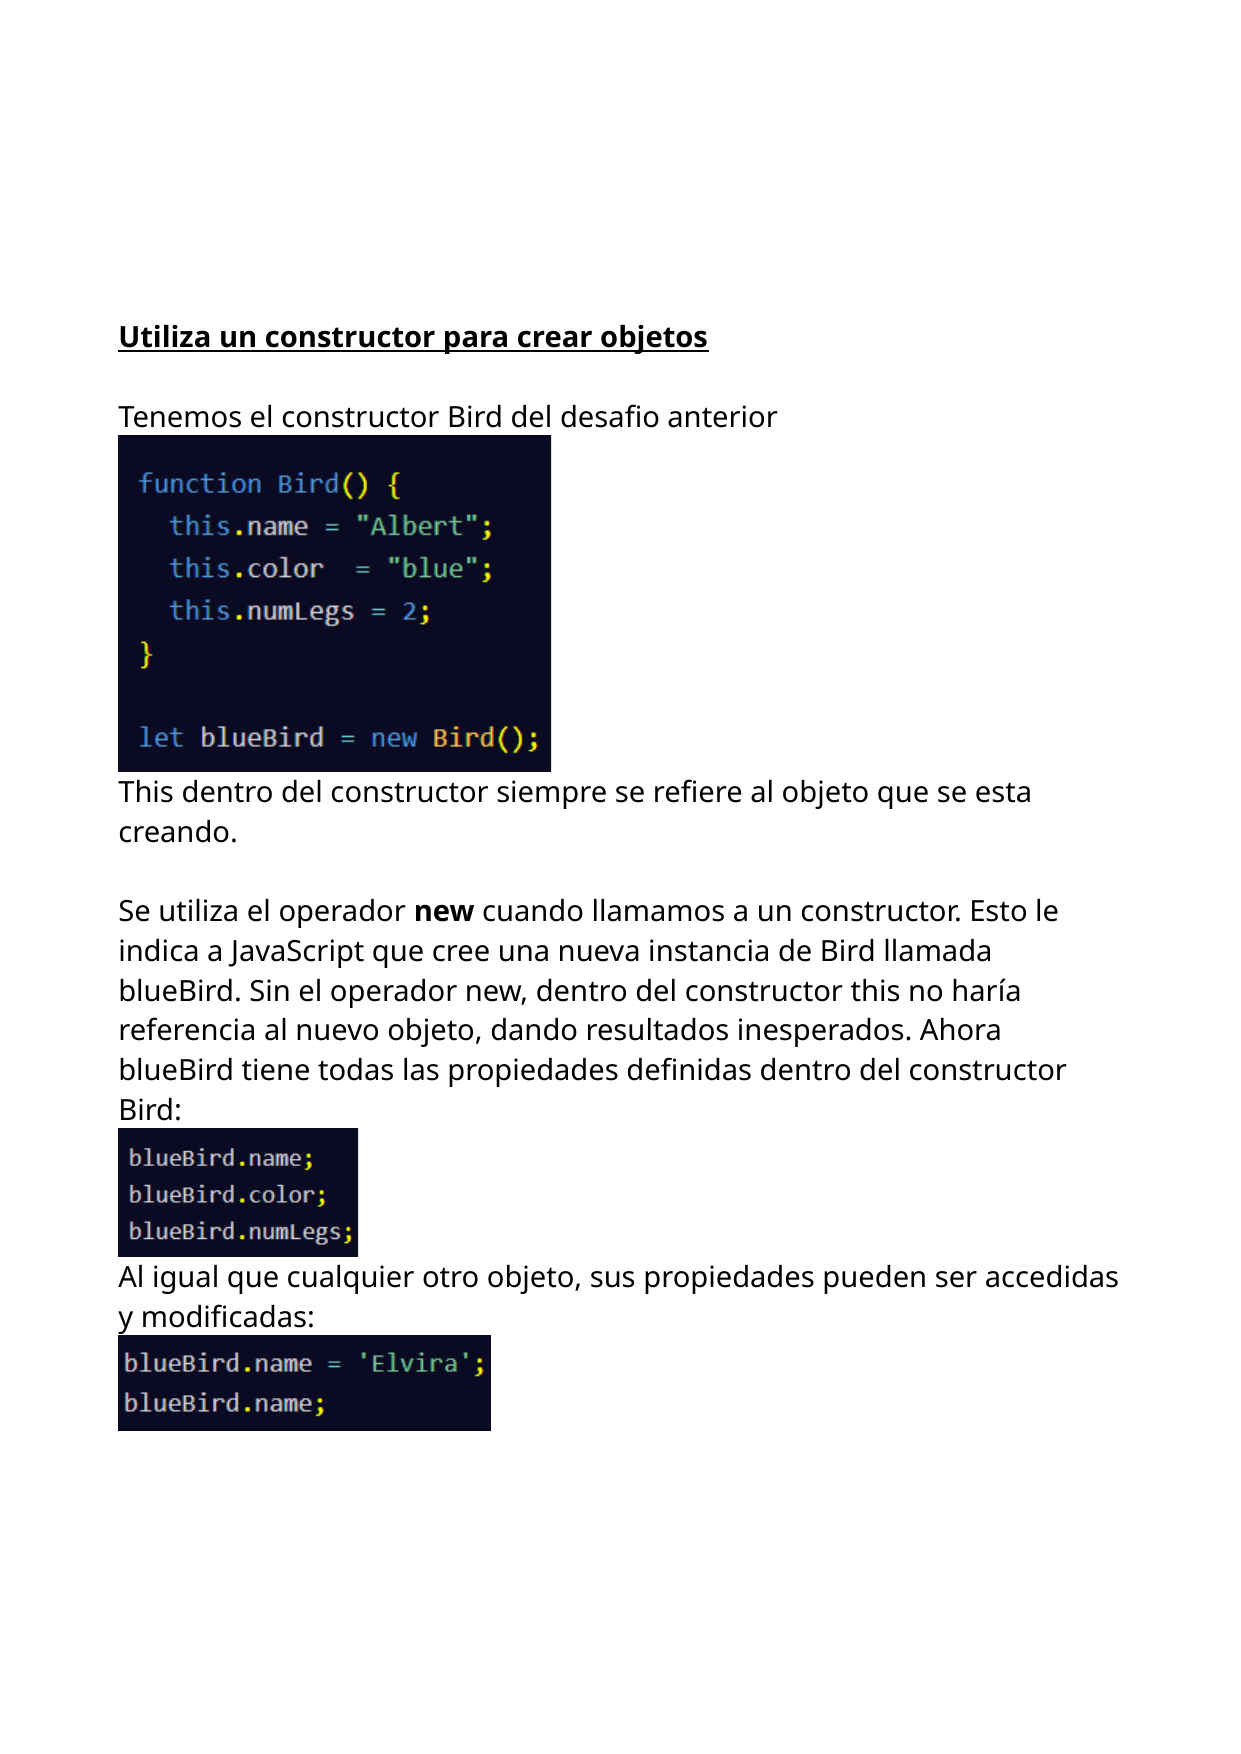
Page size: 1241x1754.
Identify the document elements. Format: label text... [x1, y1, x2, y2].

text Utiliza un constructor para crear objetos [118, 317, 1122, 356]
text Al igual que cualquier otro objeto, sus propiedades pueden ser accedidas y modificadas: [118, 1256, 1122, 1336]
text Tenemos el constructor Bird del desafio anterior [118, 396, 1122, 436]
text Se utiliza el operador new cuando llamamos a un constructor. Esto le indica a JavaScript que cree una nueva instancia de Bird llamada blueBird. Sin el operador new, dentro del constructor this no haría referencia al nuevo objeto, dando resultados inesperados. Ahora blueBird tiene todas las propiedades definidas dentro del constructor Bird: [118, 891, 1122, 1129]
text This dentro del constructor siempre se refiere al objeto que se esta creando. [118, 772, 1122, 851]
